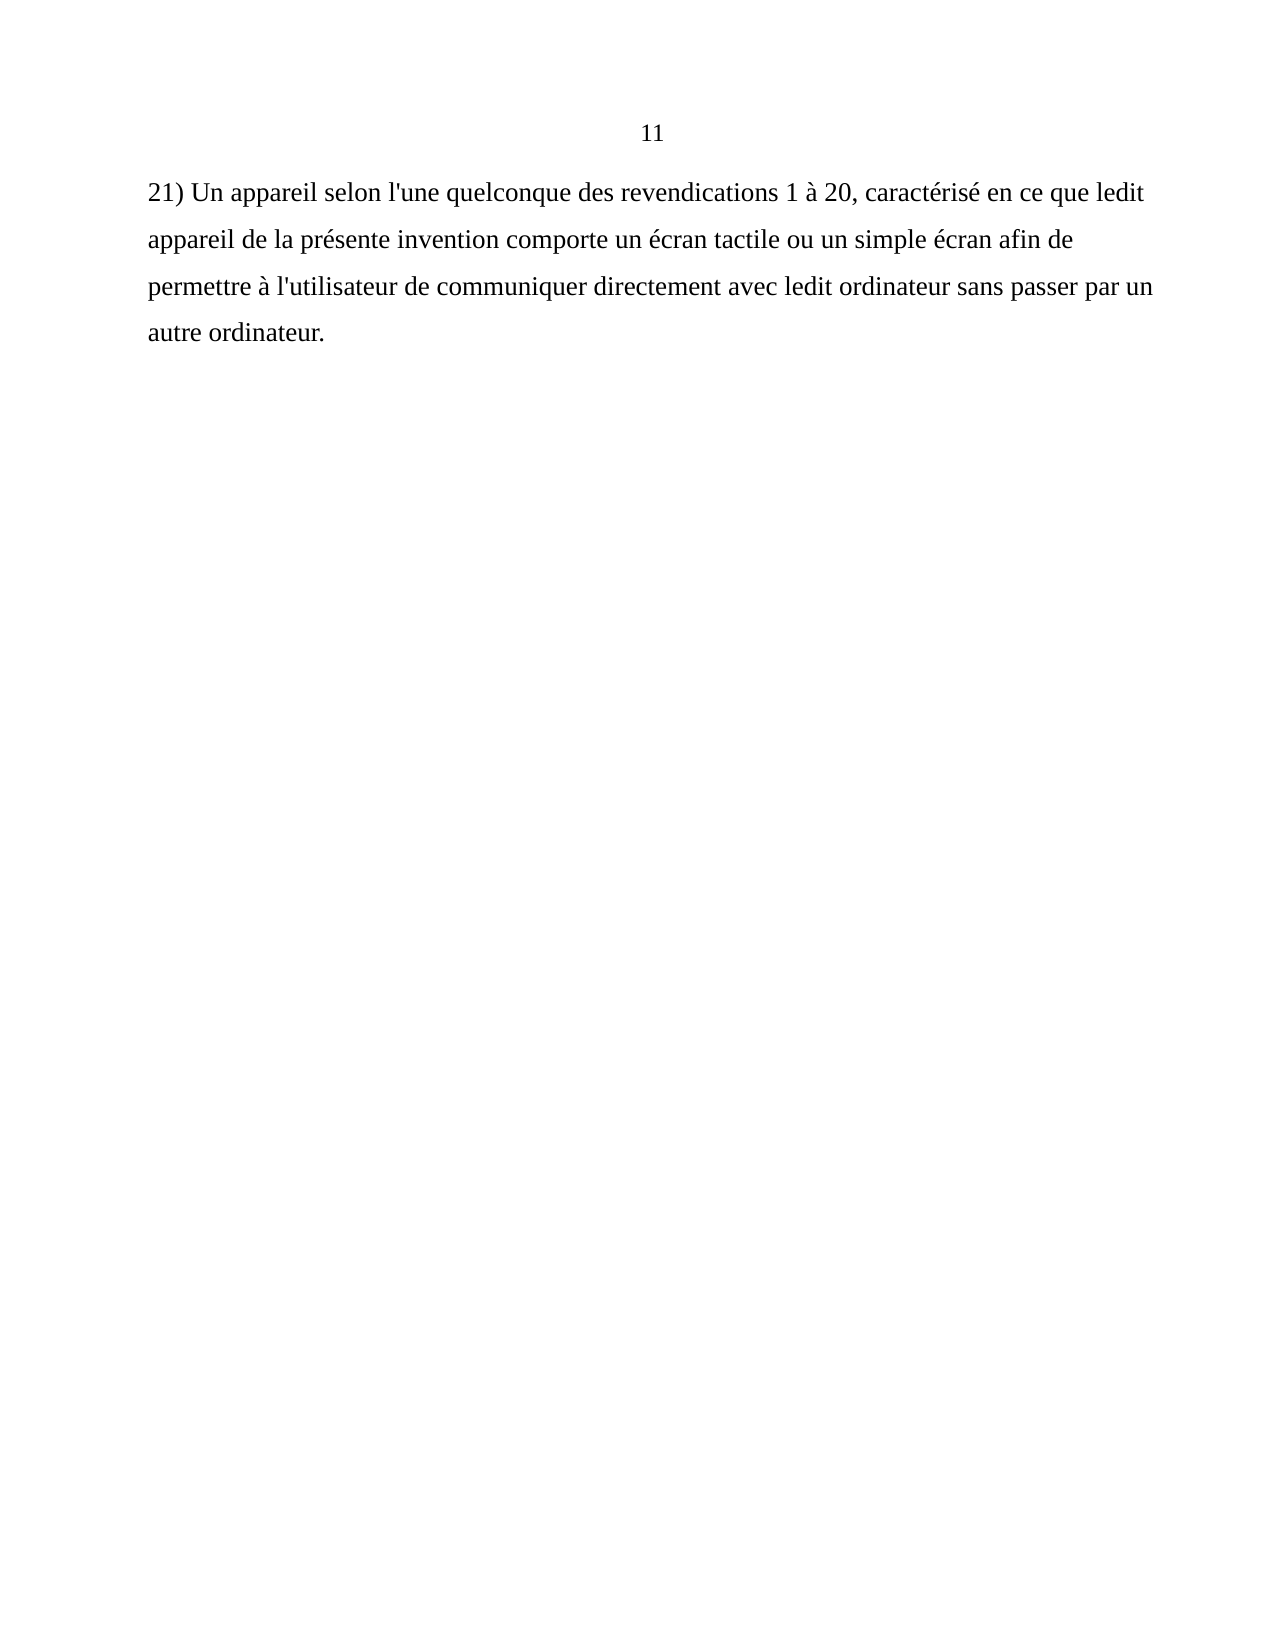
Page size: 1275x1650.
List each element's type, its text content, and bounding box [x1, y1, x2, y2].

text 21) Un appareil selon l'une quelconque des revendications 1 à 20, caractérisé en ce que ledit appareil de la présente invention comporte un écran tactile ou un simple écran afin de permettre à l'utilisateur de communiquer directement avec ledit ordinateur sans passer par un autre ordinateur. [148, 176, 1157, 347]
